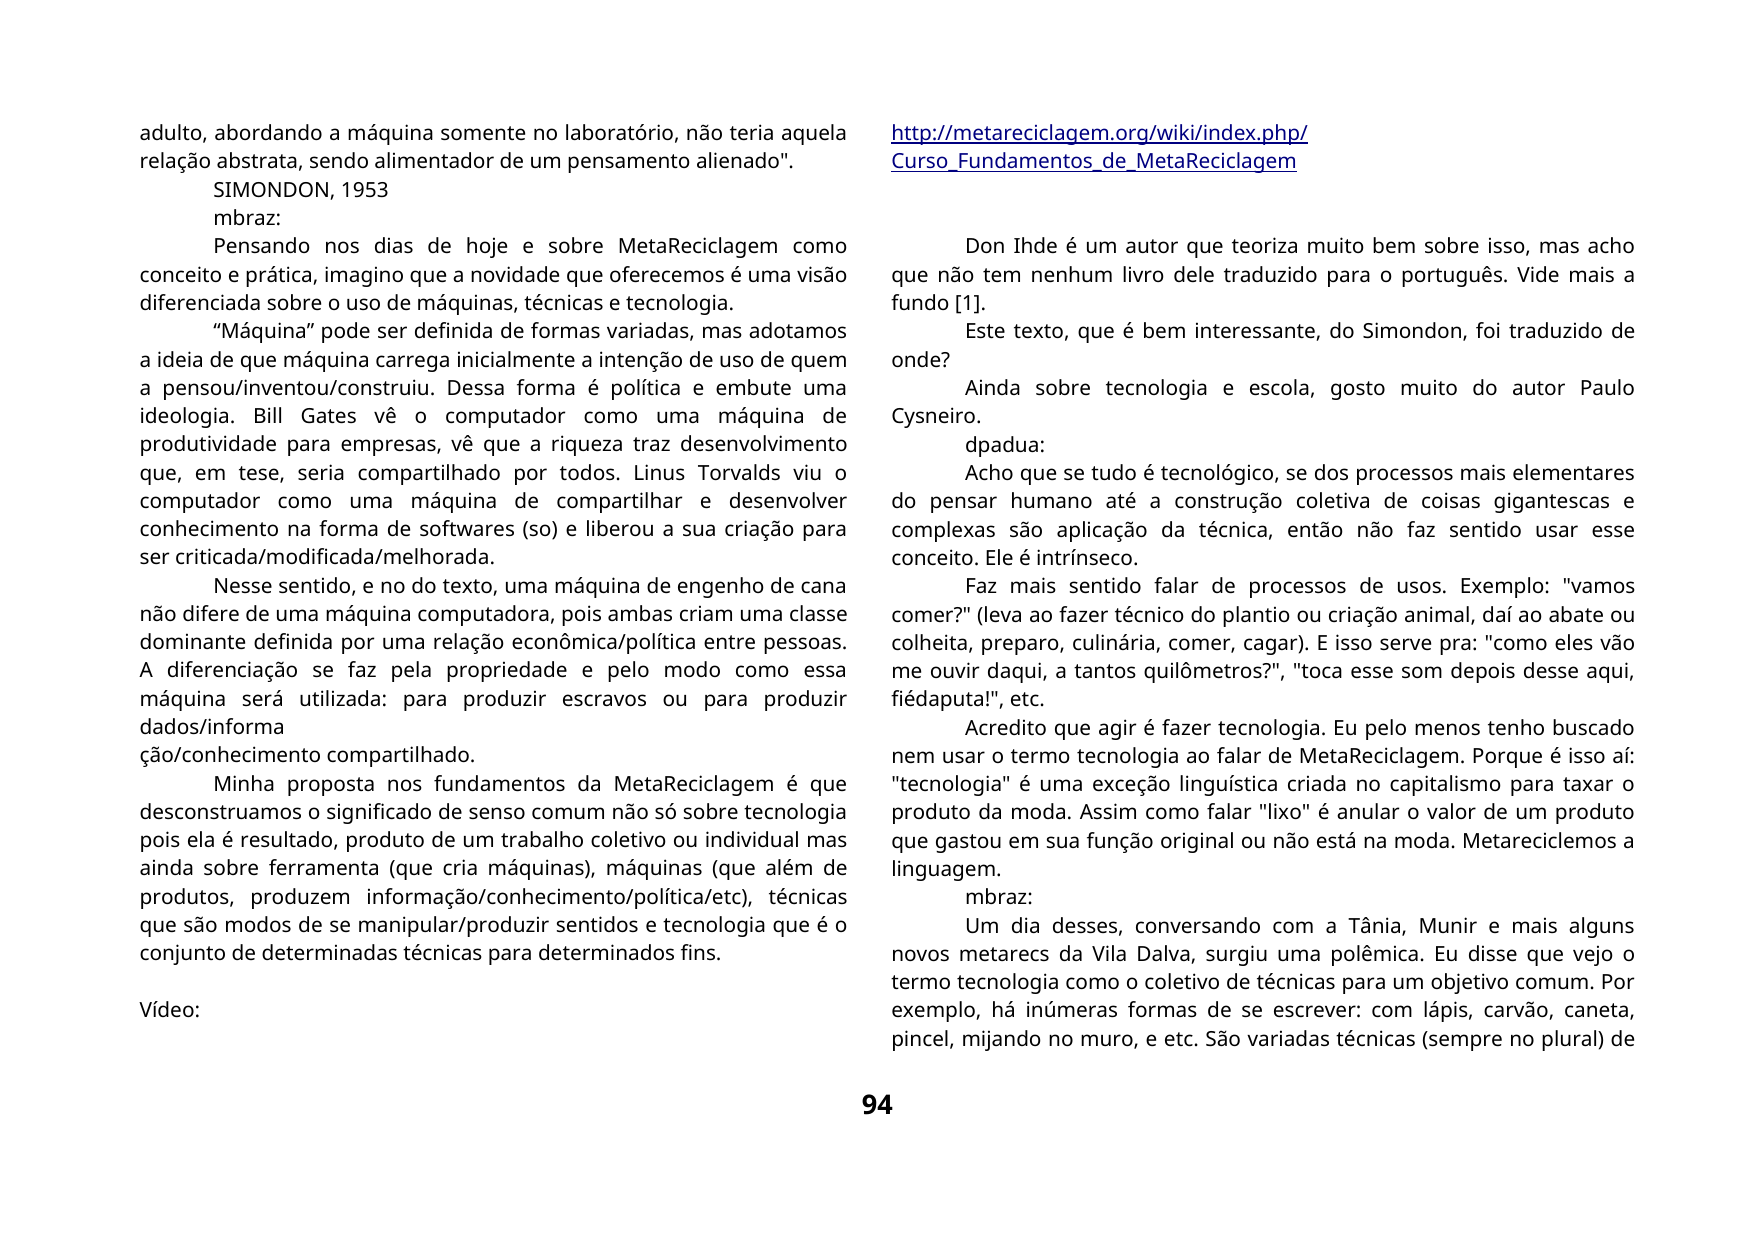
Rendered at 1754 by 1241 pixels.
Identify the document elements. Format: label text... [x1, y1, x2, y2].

text Um dia desses, conversando com a Tânia, Munir e mais alguns novos metarecs da Vila Dalva, surgiu uma polêmica. Eu disse que vejo o termo tecnologia como o coletivo de técnicas para um objetivo comum. Por exemplo, há inúmeras formas de se escrever: com lápis, carvão, caneta, pincel, mijando no muro, e etc. São variadas técnicas (sempre no plural) de [891, 911, 1636, 1052]
text http://metareciclagem.org/wiki/index.php/Curso_Fundamentos_de_MetaReciclagem [891, 118, 1636, 175]
text “Máquina” pode ser definida de formas variadas, mas adotamos a ideia de que máquina carrega inicialmente a intenção de uso de quem a pensou/inventou/construiu. Dessa forma é política e embute uma ideologia. Bill Gates vê o computador como uma máquina de produtividade para empresas, vê que a riqueza traz desenvolvimento que, em tese, seria compartilhado por todos. Linus Torvalds viu o computador como uma máquina de compartilhar e desenvolver conhecimento na forma de softwares (so) e liberou a sua criação para ser criticada/modificada/melhorada. [139, 317, 848, 571]
text Acredito que agir é fazer tecnologia. Eu pelo menos tenho buscado nem usar o termo tecnologia ao falar de MetaReciclagem. Porque é isso aí: "tecnologia" é uma exceção linguística criada no capitalismo para taxar o produto da moda. Assim como falar "lixo" é anular o valor de um produto que gastou em sua função original ou não está na moda. Metareciclemos a linguagem. [891, 713, 1636, 882]
text Pensando nos dias de hoje e sobre MetaReciclagem como conceito e prática, imagino que a novidade que oferecemos é uma visão diferenciada sobre o uso de máquinas, técnicas e tecnologia. [139, 232, 848, 317]
text mbraz: [139, 203, 848, 232]
text Vídeo: [139, 995, 848, 1023]
text Faz mais sentido falar de processos de usos. Exemplo: "vamos comer?" (leva ao fazer técnico do plantio ou criação animal, daí ao abate ou colheita, preparo, culinária, comer, cagar). E isso serve pra: "como eles vão me ouvir daqui, a tantos quilômetros?", "toca esse som depois desse aqui, fiédaputa!", etc. [891, 571, 1636, 713]
text Nesse sentido, e no do texto, uma máquina de engenho de cana não difere de uma máquina computadora, pois ambas criam uma classe dominante definida por uma relação econômica/política entre pessoas. A diferenciação se faz pela propriedade e pelo modo como essa máquina será utilizada: para produzir escravos ou para produzir dados/informa­ [139, 571, 848, 740]
text SIMONDON, 1953 [139, 175, 848, 203]
text adulto, abordando a máquina somente no laboratório, não teria aquela relação abstrata, sendo alimentador de um pensamento alienado". [139, 118, 848, 175]
text Acho que se tudo é tecnológico, se dos processos mais elementares do pensar humano até a construção coletiva de coisas gigantescas e complexas são aplicação da técnica, então não faz sentido usar esse conceito. Ele é intrínseco. [891, 458, 1636, 571]
text Este texto, que é bem interessante, do Simondon, foi traduzido de onde? [891, 317, 1636, 373]
text Ainda sobre tecnologia e escola, gosto muito do autor Paulo Cysneiro. [891, 373, 1636, 430]
text dpadua: [891, 430, 1636, 458]
text Don Ihde é um autor que teoriza muito bem sobre isso, mas acho que não tem nenhum livro dele traduzido para o português. Vide mais a fundo [1]. [891, 232, 1636, 317]
text Minha proposta nos fundamentos da MetaReciclagem é que desconstruamos o significado de senso comum não só sobre tecnologia pois ela é resultado, produto de um trabalho coletivo ou individual mas ainda sobre ferramenta (que cria máquinas), máquinas (que além de produtos, produzem informação/conhecimento/política/etc), técnicas que são modos de se manipular/produzir sentidos e tecnologia que é o conjunto de determinadas técnicas para determinados fins. [139, 769, 848, 967]
text ção/conhecimento compartilhado. [139, 740, 848, 769]
text mbraz: [891, 882, 1636, 911]
